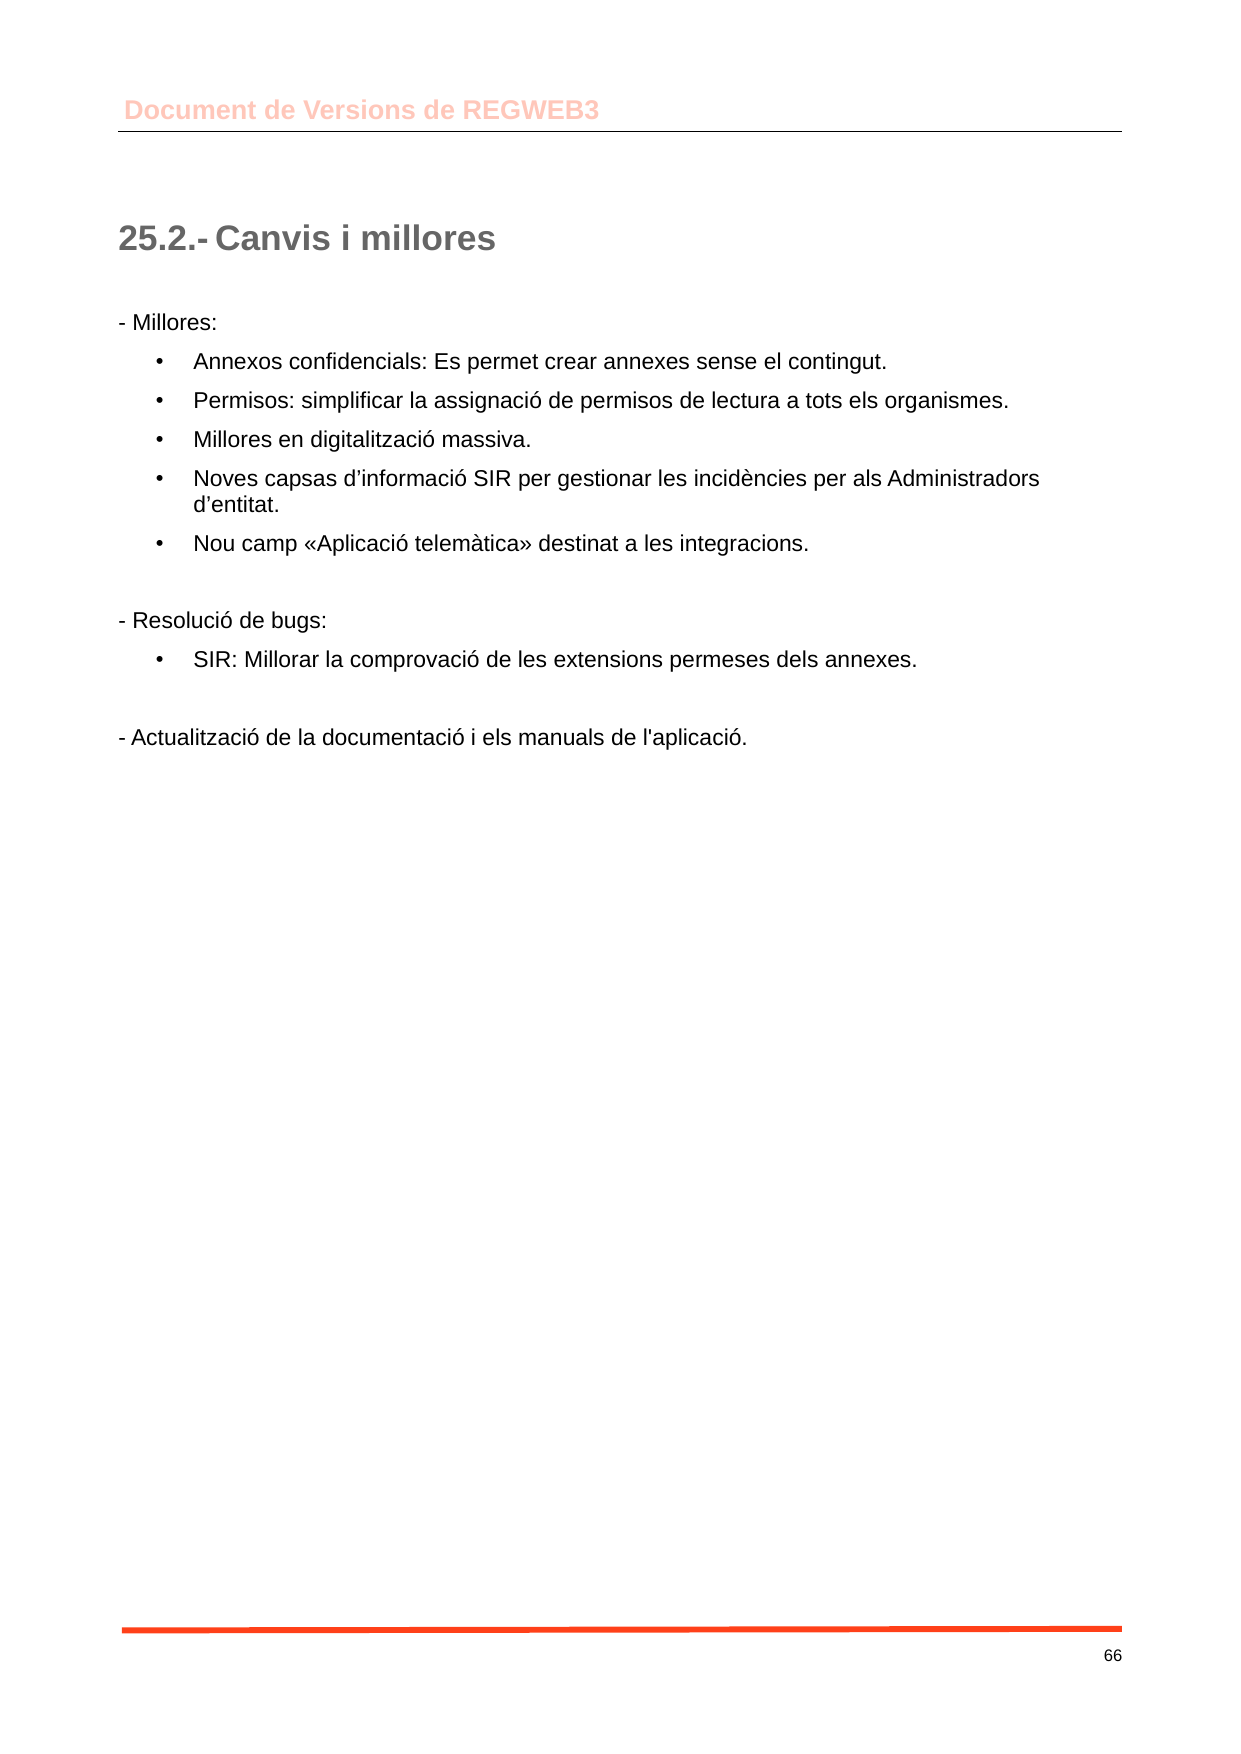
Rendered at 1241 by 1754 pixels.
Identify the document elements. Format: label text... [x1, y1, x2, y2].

text - Resolució de bugs: [118, 607, 1122, 634]
list Annexos confidencials: Es permet crear annexes sense el contingut. [156, 348, 1122, 374]
list Millores en digitalització massiva. [156, 426, 1122, 452]
subtitle Canvis i millores [118, 217, 1122, 258]
list Noves capsas d’informació SIR per gestionar les incidències per als Administradors d’entitat. [156, 464, 1122, 517]
list SIR: Millorar la comprovació de les extensions permeses dels annexes. [156, 646, 1122, 673]
text - Millores: [118, 309, 1122, 336]
list Permisos: simplificar la assignació de permisos de lectura a tots els organismes. [156, 387, 1122, 413]
text - Actualització de la documentació i els manuals de l'aplicació. [118, 724, 1122, 750]
list Nou camp «Aplicació telemàtica» destinat a les integracions. [156, 530, 1122, 556]
